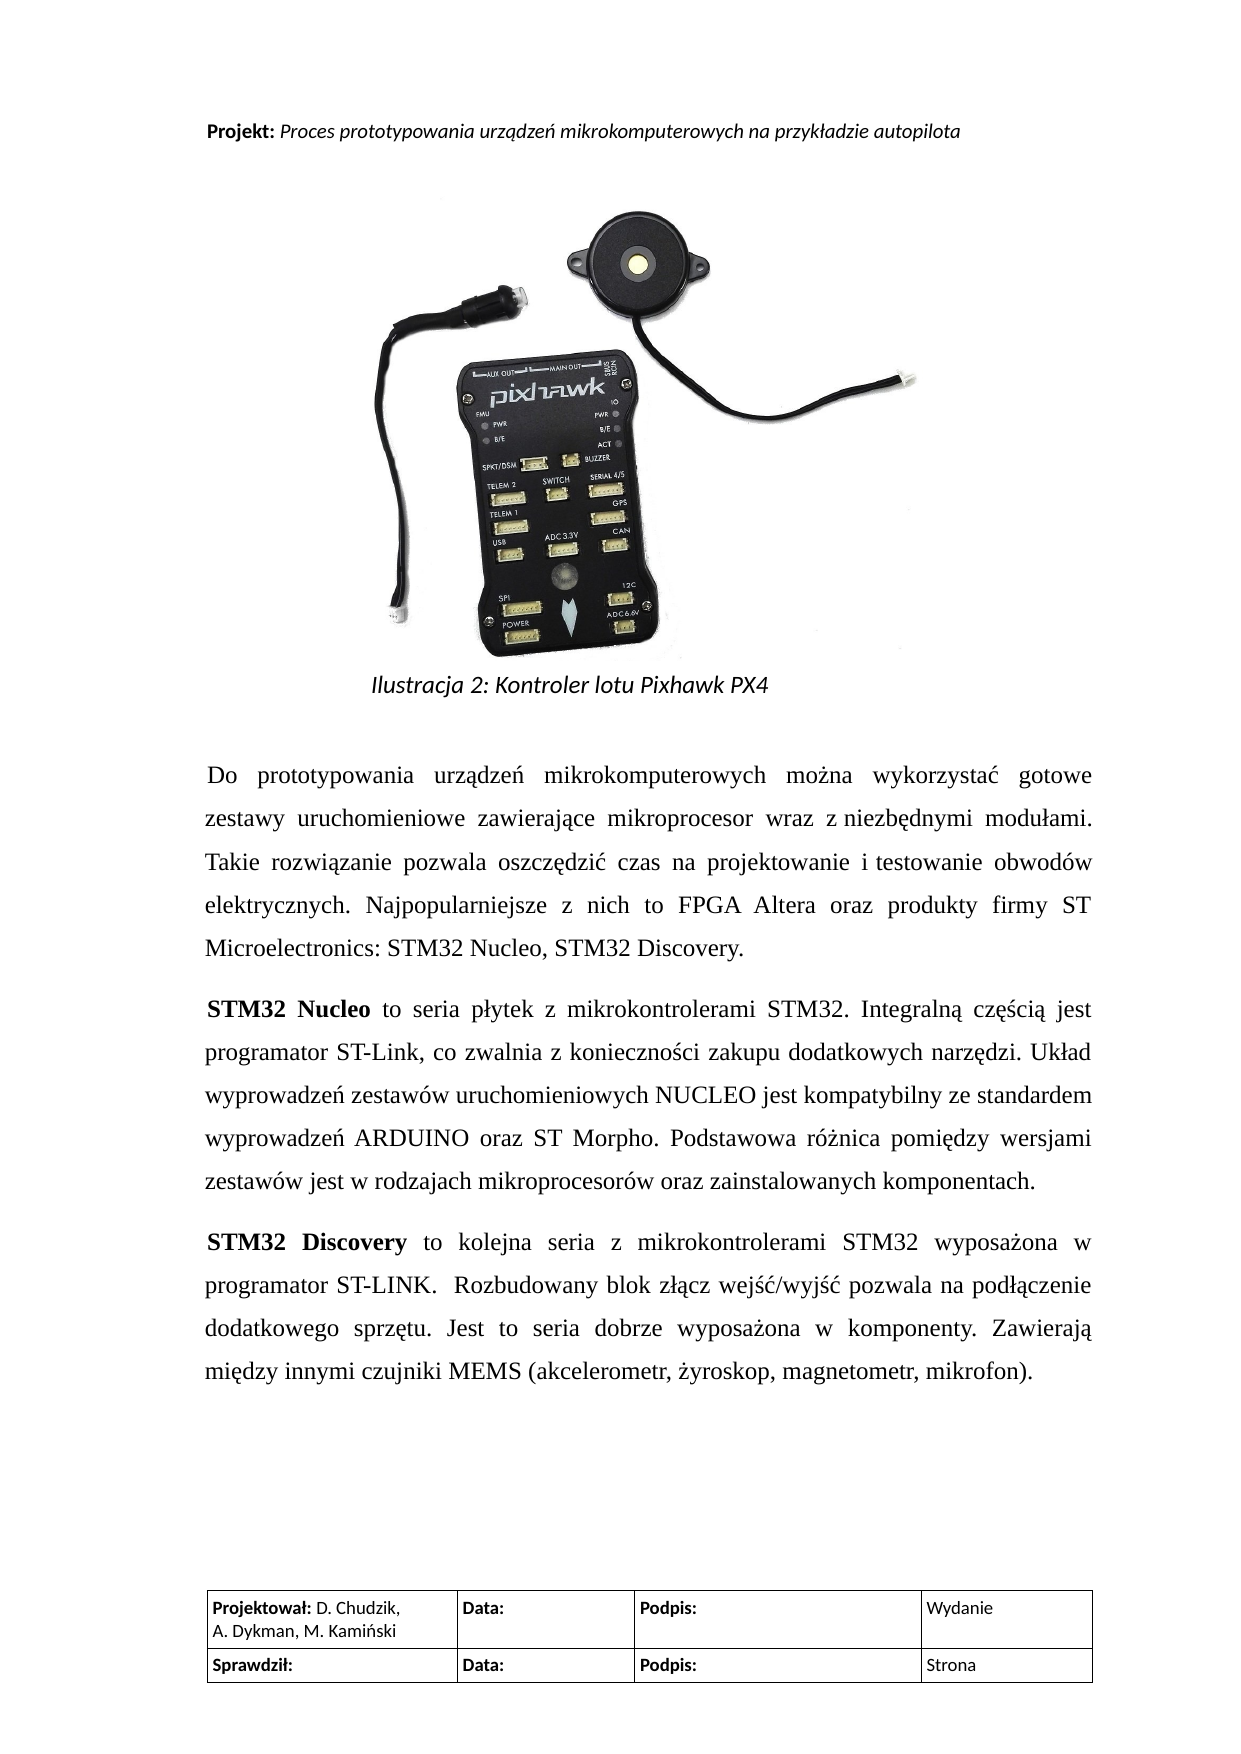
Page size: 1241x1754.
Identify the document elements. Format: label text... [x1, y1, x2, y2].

text STM32 Discovery to kolejna seria z mikrokontrolerami STM32 wyposażona w programator ST-LINK. Rozbudowany blok złącz wejść/wyjść pozwala na podłączenie dodatkowego sprzętu. Jest to seria dobrze wyposażona w komponenty. Zawierają między innymi czujniki MEMS (akcelerometr, żyroskop, magnetometr, mikrofon). [204, 1227, 1092, 1385]
text Do prototypowania urządzeń mikrokomputerowych można wykorzystać gotowe zestawy uruchomieniowe zawierające mikroprocesor wraz z niezbędnymi modułami. Takie rozwiązanie pozwala oszczędzić czas na projektowanie i testowanie obwodów elektrycznych. Najpopularniejsze z nich to FPGA Altera oraz produkty firmy ST Microelectronics: STM32 Nucleo, STM32 Discovery. [204, 760, 1092, 962]
picture [370, 190, 929, 661]
text Ilustracja 2: Kontroler lotu Pixhawk PX4 [371, 661, 928, 699]
text STM32 Nucleo to seria płytek z mikrokontrolerami STM32. Integralną częścią jest programator ST-Link, co zwalnia z konieczności zakupu dodatkowych narzędzi. Układ wyprowadzeń zestawów uruchomieniowych NUCLEO jest kompatybilny ze standardem wyprowadzeń ARDUINO oraz ST Morpho. Podstawowa różnica pomiędzy wersjami zestawów jest w rodzajach mikroprocesorów oraz zainstalowanych komponentach. [204, 994, 1092, 1195]
